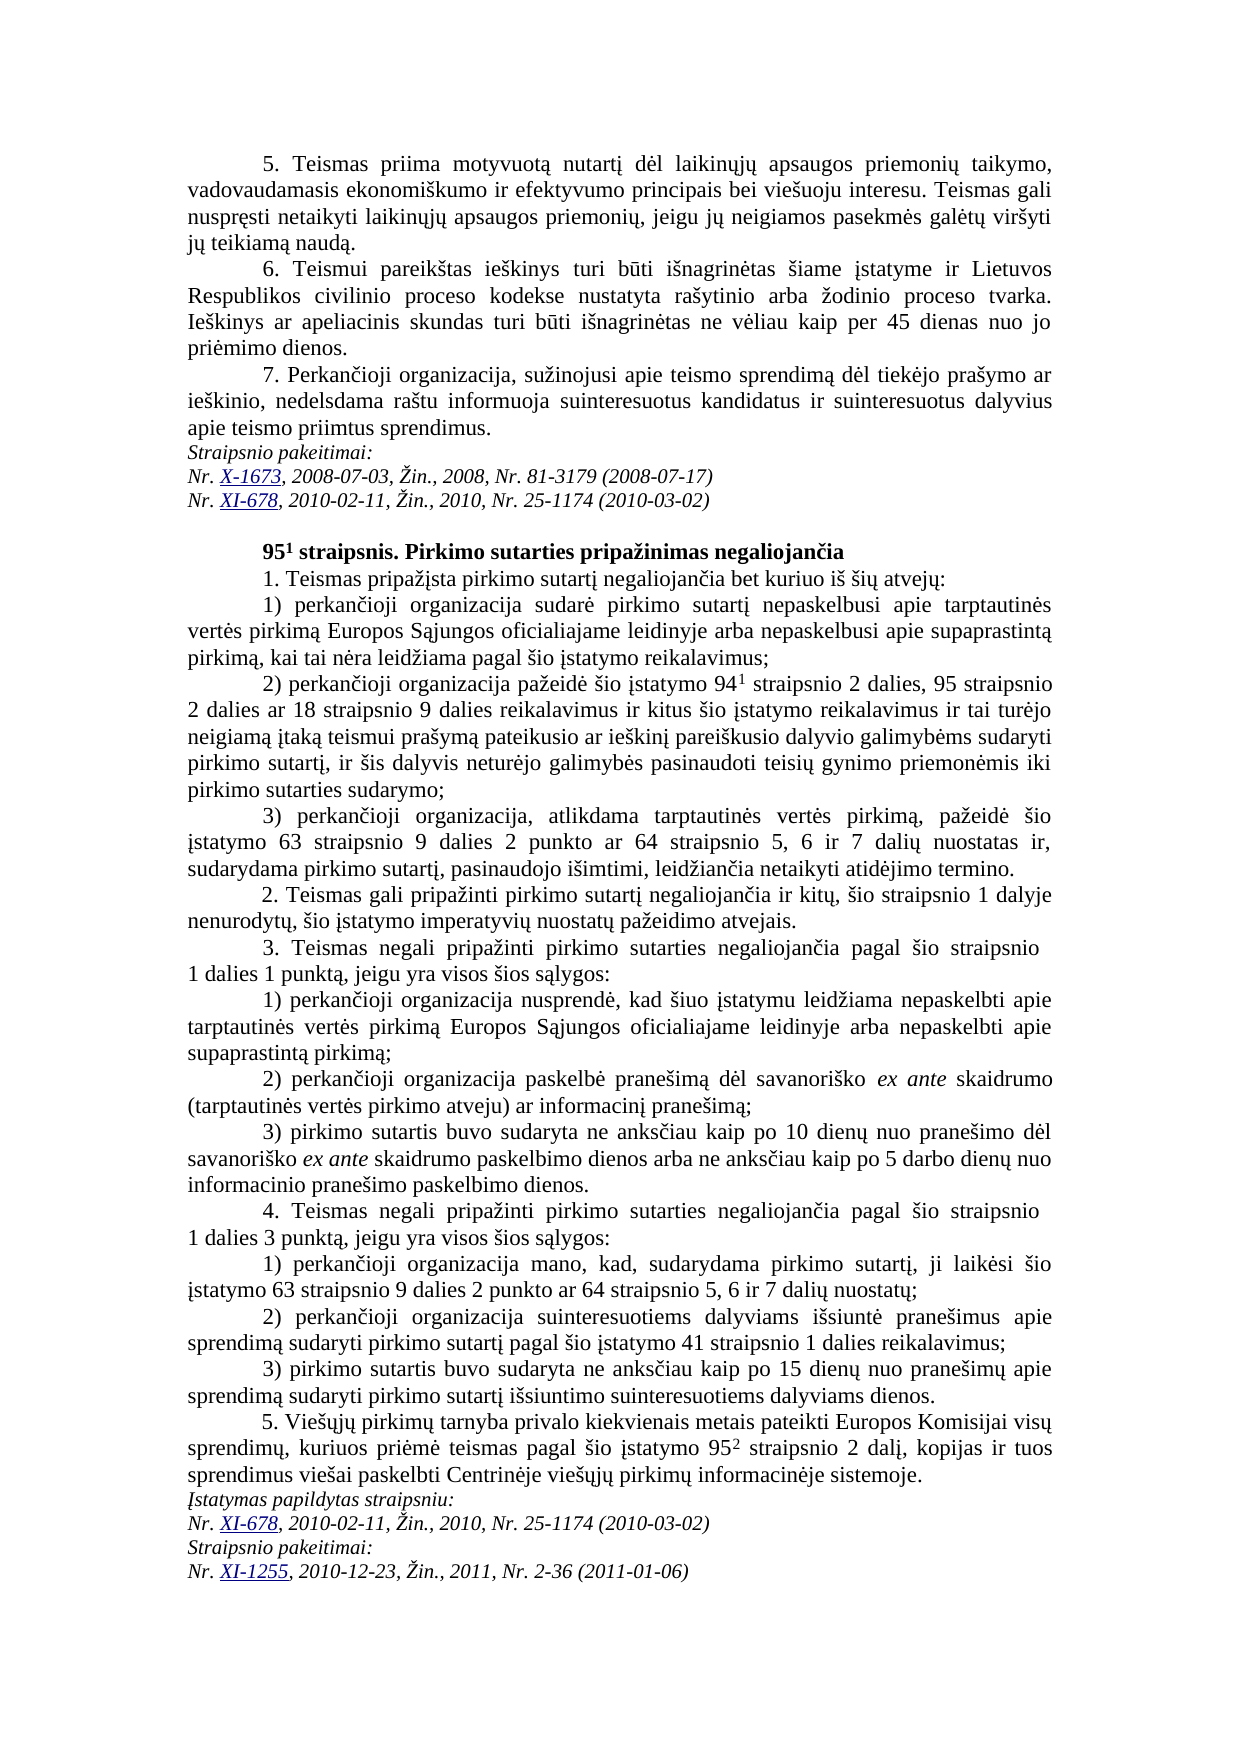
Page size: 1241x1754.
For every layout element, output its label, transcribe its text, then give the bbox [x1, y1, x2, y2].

list 2) perkančioji organizacija pažeidė šio įstatymo 941 straipsnio 2 dalies, 95 straipsnio 2 dalies ar 18 straipsnio 9 dalies reikalavimus ir kitus šio įstatymo reikalavimus ir tai turėjo neigiamą įtaką teismui prašymą pateikusio ar ieškinį pareiškusio dalyvio galimybėms sudaryti pirkimo sutartį, ir šis dalyvis neturėjo galimybės pasinaudoti teisių gynimo priemonėmis iki pirkimo sutarties sudarymo; [187, 670, 1053, 802]
list 1. Teismas pripažįsta pirkimo sutartį negaliojančia bet kuriuo iš šių atvejų: [187, 565, 1053, 591]
list 5. Viešųjų pirkimų tarnyba privalo kiekvienais metais pateikti Europos Komisijai visų sprendimų, kuriuos priėmė teismas pagal šio įstatymo 952 straipsnio 2 dalį, kopijas ir tuos sprendimus viešai paskelbti Centrinėje viešųjų pirkimų informacinėje sistemoje. [187, 1408, 1053, 1487]
list 1) perkančioji organizacija nusprendė, kad šiuo įstatymu leidžiama nepaskelbti apie tarptautinės vertės pirkimą Europos Sąjungos oficialiajame leidinyje arba nepaskelbti apie supaprastintą pirkimą; [187, 986, 1053, 1066]
text Straipsnio pakeitimai: [187, 440, 1053, 464]
text 5. Teismas priima motyvuotą nutartį dėl laikinųjų apsaugos priemonių taikymo, vadovaudamasis ekonomiškumo ir efektyvumo principais bei viešuoju interesu. Teismas gali nuspręsti netaikyti laikinųjų apsaugos priemonių, jeigu jų neigiamos pasekmės galėtų viršyti jų teikiamą naudą. [187, 150, 1053, 255]
list 3) pirkimo sutartis buvo sudaryta ne anksčiau kaip po 15 dienų nuo pranešimų apie sprendimą sudaryti pirkimo sutartį išsiuntimo suinteresuotiems dalyviams dienos. [187, 1355, 1053, 1408]
text Įstatymas papildytas straipsniu: [187, 1487, 1053, 1511]
list 2) perkančioji organizacija paskelbė pranešimą dėl savanoriško ex ante skaidrumo (tarptautinės vertės pirkimo atveju) ar informacinį pranešimą; [187, 1066, 1053, 1118]
text 6. Teismui pareikštas ieškinys turi būti išnagrinėtas šiame įstatyme ir Lietuvos Respublikos civilinio proceso kodekse nustatyta rašytinio arba žodinio proceso tvarka. Ieškinys ar apeliacinis skundas turi būti išnagrinėtas ne vėliau kaip per 45 dienas nuo jo priėmimo dienos. [187, 255, 1053, 361]
list 1) perkančioji organizacija mano, kad, sudarydama pirkimo sutartį, ji laikėsi šio įstatymo 63 straipsnio 9 dalies 2 punkto ar 64 straipsnio 5, 6 ir 7 dalių nuostatų; [187, 1250, 1053, 1303]
list 1) perkančioji organizacija sudarė pirkimo sutartį nepaskelbusi apie tarptautinės vertės pirkimą Europos Sąjungos oficialiajame leidinyje arba nepaskelbusi apie supaprastintą pirkimą, kai tai nėra leidžiama pagal šio įstatymo reikalavimus; [187, 591, 1053, 670]
text 3) pirkimo sutartis buvo sudaryta ne anksčiau kaip po 10 dienų nuo pranešimo dėl savanoriško ex ante skaidrumo paskelbimo dienos arba ne anksčiau kaip po 5 darbo dienų nuo informacinio pranešimo paskelbimo dienos. [187, 1118, 1053, 1197]
list 2. Teismas gali pripažinti pirkimo sutartį negaliojančia ir kitų, šio straipsnio 1 dalyje nenurodytų, šio įstatymo imperatyvių nuostatų pažeidimo atvejais. [187, 881, 1053, 934]
text 7. Perkančioji organizacija, sužinojusi apie teismo sprendimą dėl tiekėjo prašymo ar ieškinio, nedelsdama raštu informuoja suinteresuotus kandidatus ir suinteresuotus dalyvius apie teismo priimtus sprendimus. [187, 361, 1053, 440]
text Nr. XI-678, 2010-02-11, Žin., 2010, Nr. 25-1174 (2010-03-02) [187, 488, 1053, 512]
text Nr. XI-678, 2010-02-11, Žin., 2010, Nr. 25-1174 (2010-03-02) [187, 1511, 1053, 1535]
list 2) perkančioji organizacija suinteresuotiems dalyviams išsiuntė pranešimus apie sprendimą sudaryti pirkimo sutartį pagal šio įstatymo 41 straipsnio 1 dalies reikalavimus; [187, 1303, 1053, 1355]
list 4. Teismas negali pripažinti pirkimo sutarties negaliojančia pagal šio straipsnio 1 dalies 3 punktą, jeigu yra visos šios sąlygos: [187, 1197, 1053, 1250]
text Straipsnio pakeitimai: [187, 1535, 1053, 1559]
list 3) perkančioji organizacija, atlikdama tarptautinės vertės pirkimą, pažeidė šio įstatymo 63 straipsnio 9 dalies 2 punkto ar 64 straipsnio 5, 6 ir 7 dalių nuostatas ir, sudarydama pirkimo sutartį, pasinaudojo išimtimi, leidžiančia netaikyti atidėjimo termino. [187, 802, 1053, 881]
text Nr. XI-1255, 2010-12-23, Žin., 2011, Nr. 2-36 (2011-01-06) [187, 1559, 1053, 1583]
text Nr. X-1673, 2008-07-03, Žin., 2008, Nr. 81-3179 (2008-07-17) [187, 464, 1053, 488]
text 951 straipsnis. Pirkimo sutarties pripažinimas negaliojančia [187, 538, 1053, 565]
list 3. Teismas negali pripažinti pirkimo sutarties negaliojančia pagal šio straipsnio 1 dalies 1 punktą, jeigu yra visos šios sąlygos: [187, 934, 1053, 986]
